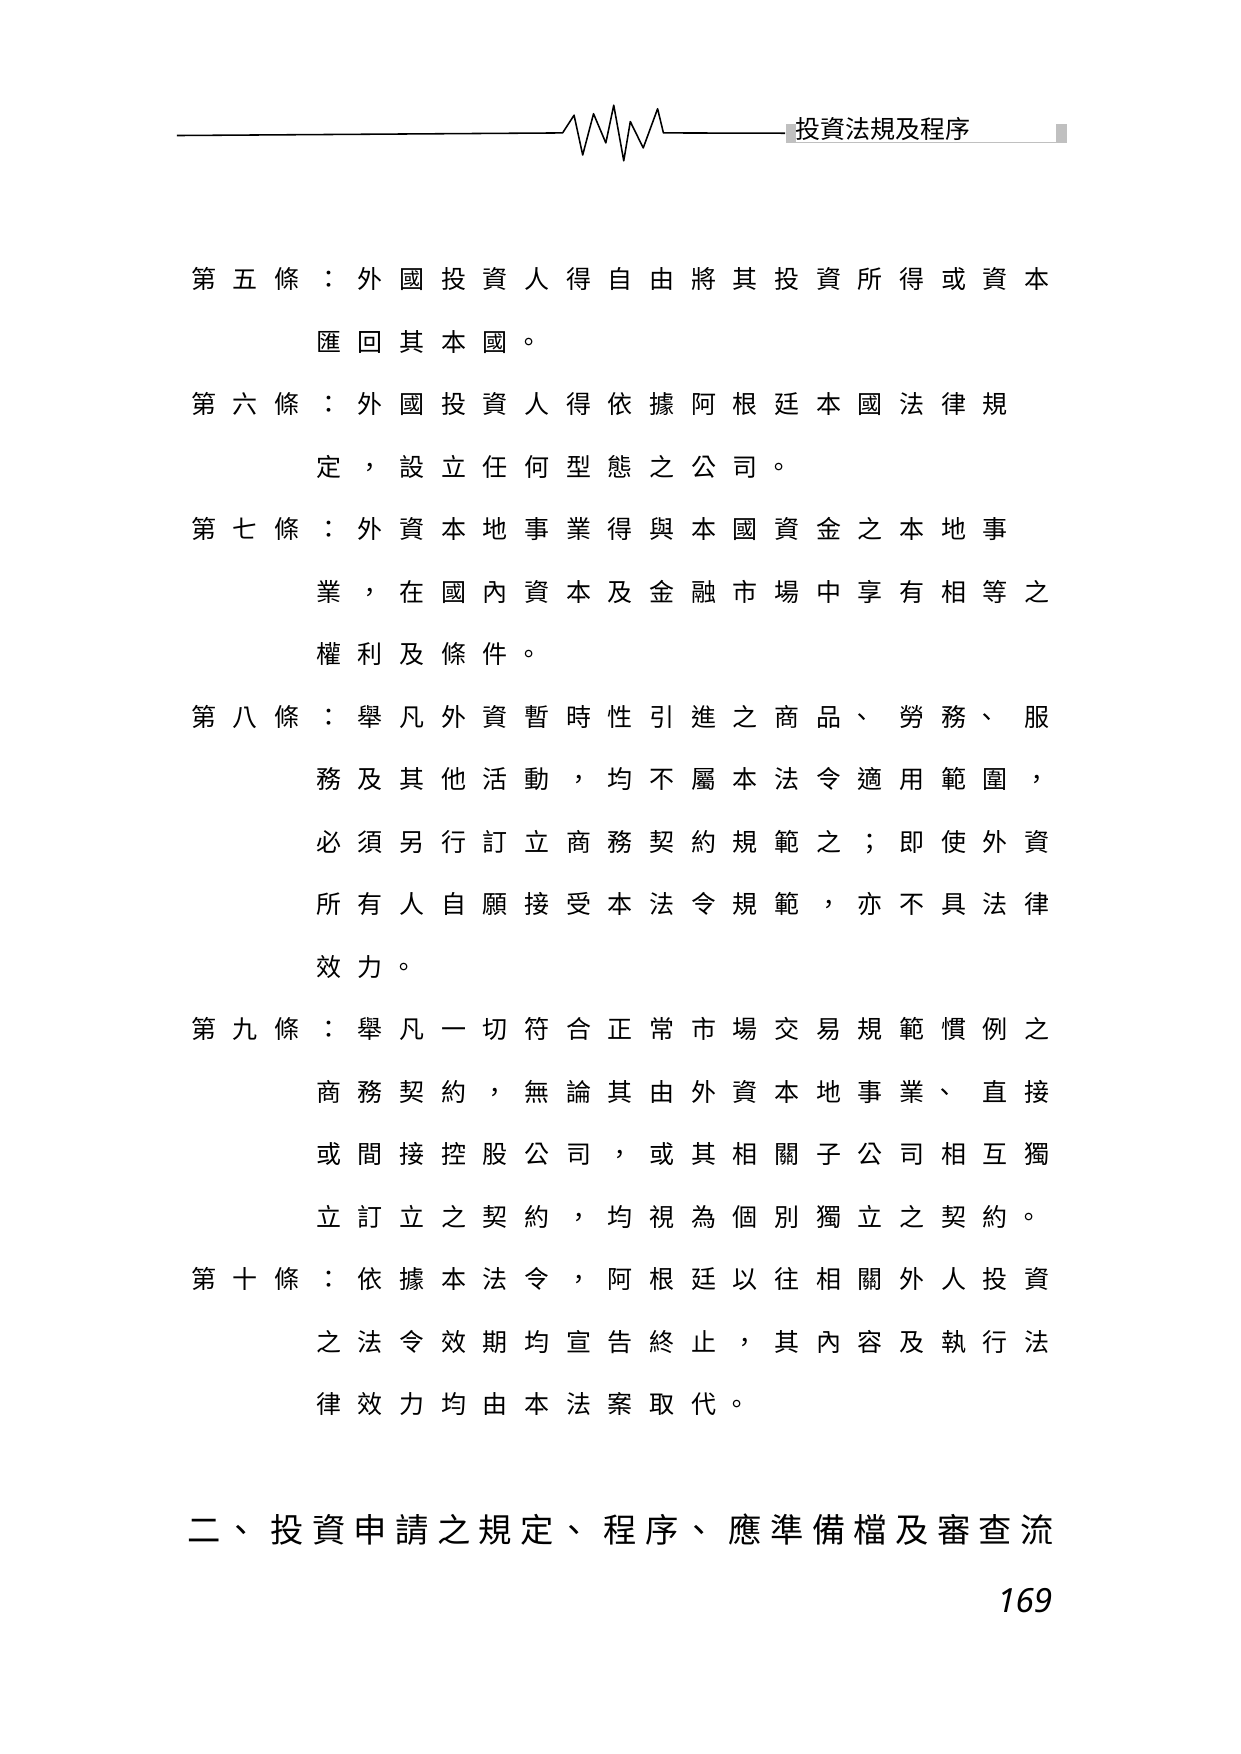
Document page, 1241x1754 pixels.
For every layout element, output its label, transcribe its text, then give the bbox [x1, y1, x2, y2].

text 第十條：依據本法令，阿根廷以往相關外人投資之法令效期均宣告終止，其內容及執行法律效力均由本法案取代。 [183, 1236, 1058, 1424]
text 二、投資申請之規定、程序、應準備檔及審查流 [183, 1486, 1058, 1549]
text 第九條：舉凡一切符合正常市場交易規範慣例之商務契約，無論其由外資本地事業、直接或間接控股公司，或其相關子公司相互獨立訂立之契約，均視為個別獨立之契約。 [183, 986, 1058, 1236]
text 第七條：外資本地事業得與本國資金之本地事業，在國內資本及金融市場中享有相等之權利及條件。 [183, 486, 1058, 674]
text 第八條：舉凡外資暫時性引進之商品、勞務、服務及其他活動，均不屬本法令適用範圍，必須另行訂立商務契約規範之；即使外資所有人自願接受本法令規範，亦不具法律效力。 [183, 674, 1058, 986]
text 第六條：外國投資人得依據阿根廷本國法律規定，設立任何型態之公司。 [183, 361, 1058, 486]
text 第五條：外國投資人得自由將其投資所得或資本匯回其本國。 [183, 236, 1058, 361]
